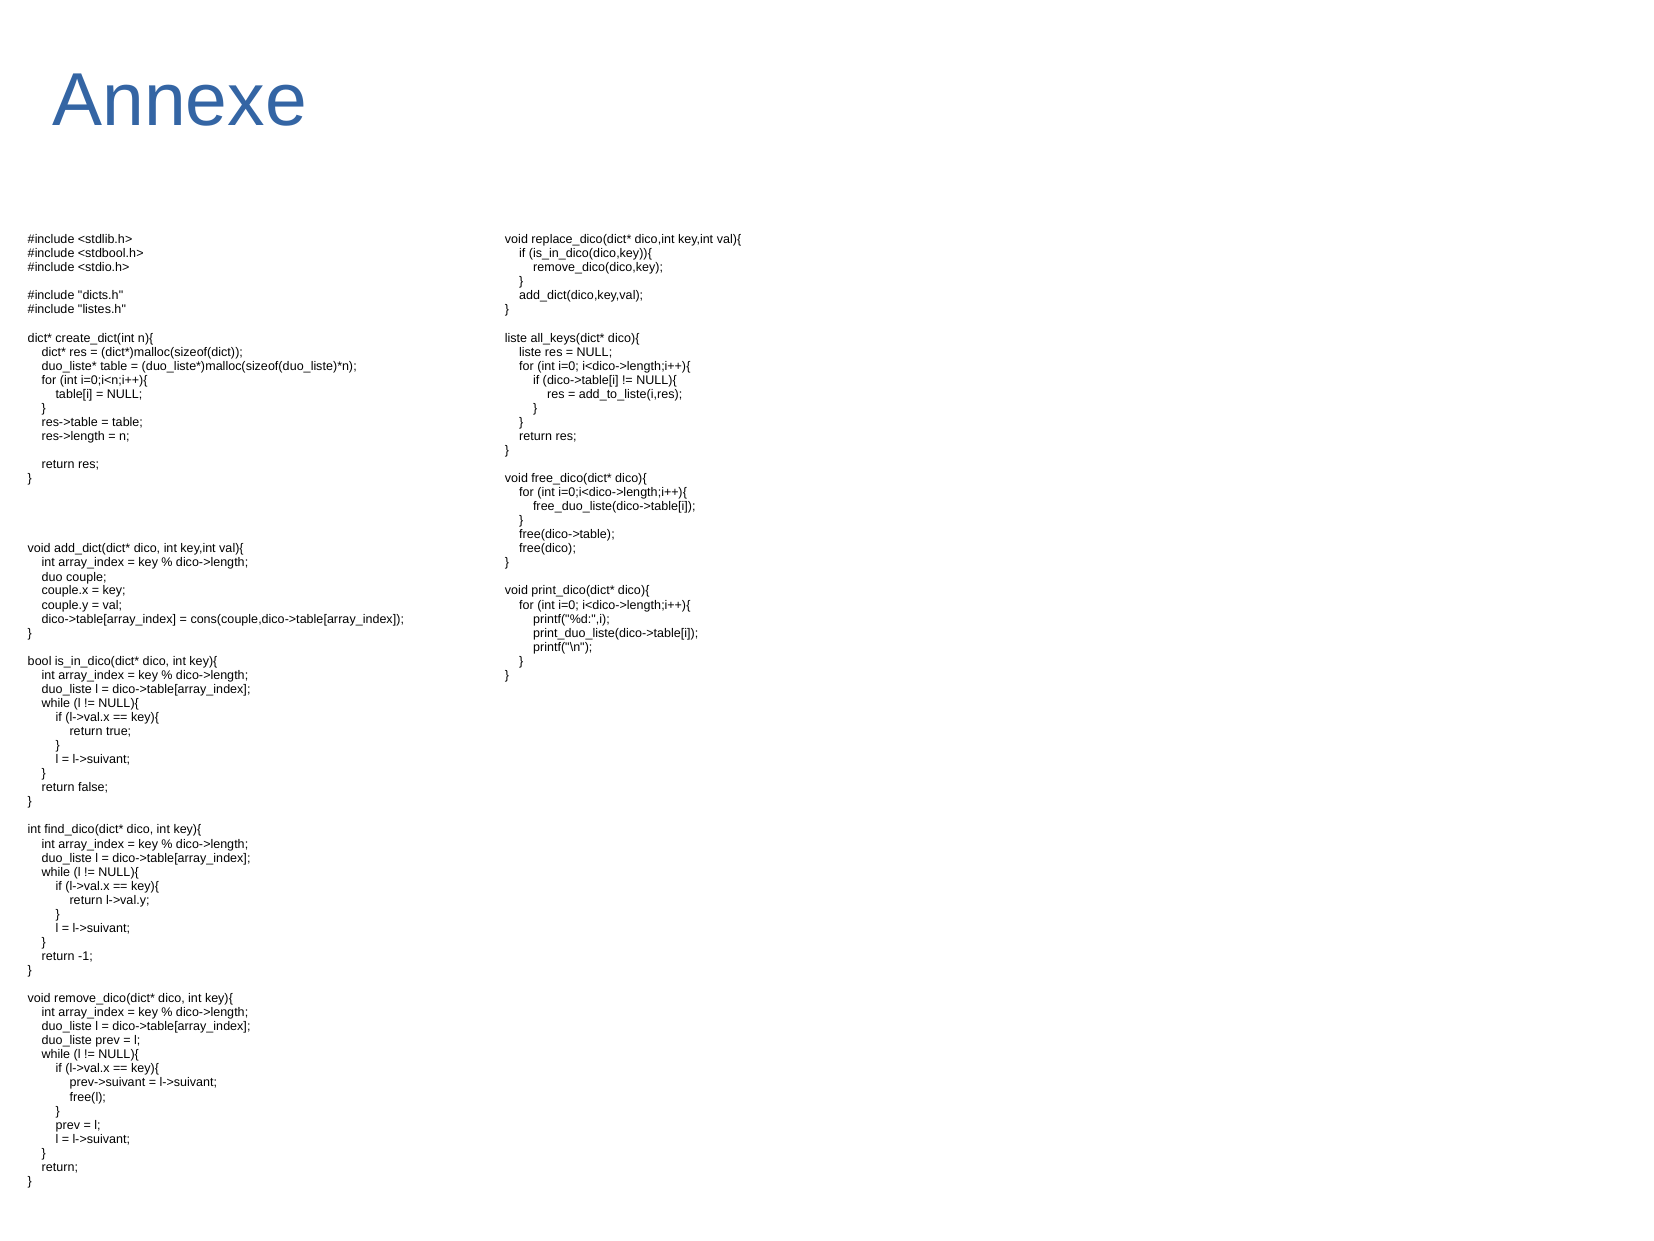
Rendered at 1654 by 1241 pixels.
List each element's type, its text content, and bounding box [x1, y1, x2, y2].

text_box Annexe [37, 50, 638, 151]
text_box #include <stdlib.h> #include <stdbool.h> #include <stdio.h> #include "dicts.h" #include "listes.h" dict* create_dict(int n){ dict* res = (dict*)malloc(sizeof(dict)); duo_liste* table = (duo_liste*)malloc(sizeof(duo_liste)*n); for (int i=0;i<n;i++){ table[i] = NULL; } res->table = table; res->length = n; return res; } void add_dict(dict* dico, int key,int val){ int array_index = key % dico->length; duo couple; couple.x = key; couple.y = val; dico->table[array_index] = cons(couple,dico->table[array_index]); } bool is_in_dico(dict* dico, int key){ int array_index = key % dico->length; duo_liste l = dico->table[array_index]; while (l != NULL){ if (l->val.x == key){ return true; } l = l->suivant; } return false; } int find_dico(dict* dico, int key){ int array_index = key % dico->length; duo_liste l = dico->table[array_index]; while (l != NULL){ if (l->val.x == key){ return l->val.y; } l = l->suivant; } return -1; } void remove_dico(dict* dico, int key){ int array_index = key % dico->length; duo_liste l = dico->table[array_index]; duo_liste prev = l; while (l != NULL){ if (l->val.x == key){ prev->suivant = l->suivant; free(l); } prev = l; l = l->suivant; } return; } [12, 225, 638, 1241]
text_box void replace_dico(dict* dico,int key,int val){ if (is_in_dico(dico,key)){ remove_dico(dico,key); } add_dict(dico,key,val); } liste all_keys(dict* dico){ liste res = NULL; for (int i=0; i<dico->length;i++){ if (dico->table[i] != NULL){ res = add_to_liste(i,res); } } return res; } void free_dico(dict* dico){ for (int i=0;i<dico->length;i++){ free_duo_liste(dico->table[i]); } free(dico->table); free(dico); } void print_dico(dict* dico){ for (int i=0; i<dico->length;i++){ printf("%d:",i); print_duo_liste(dico->table[i]); printf("\n"); } } [490, 225, 756, 690]
